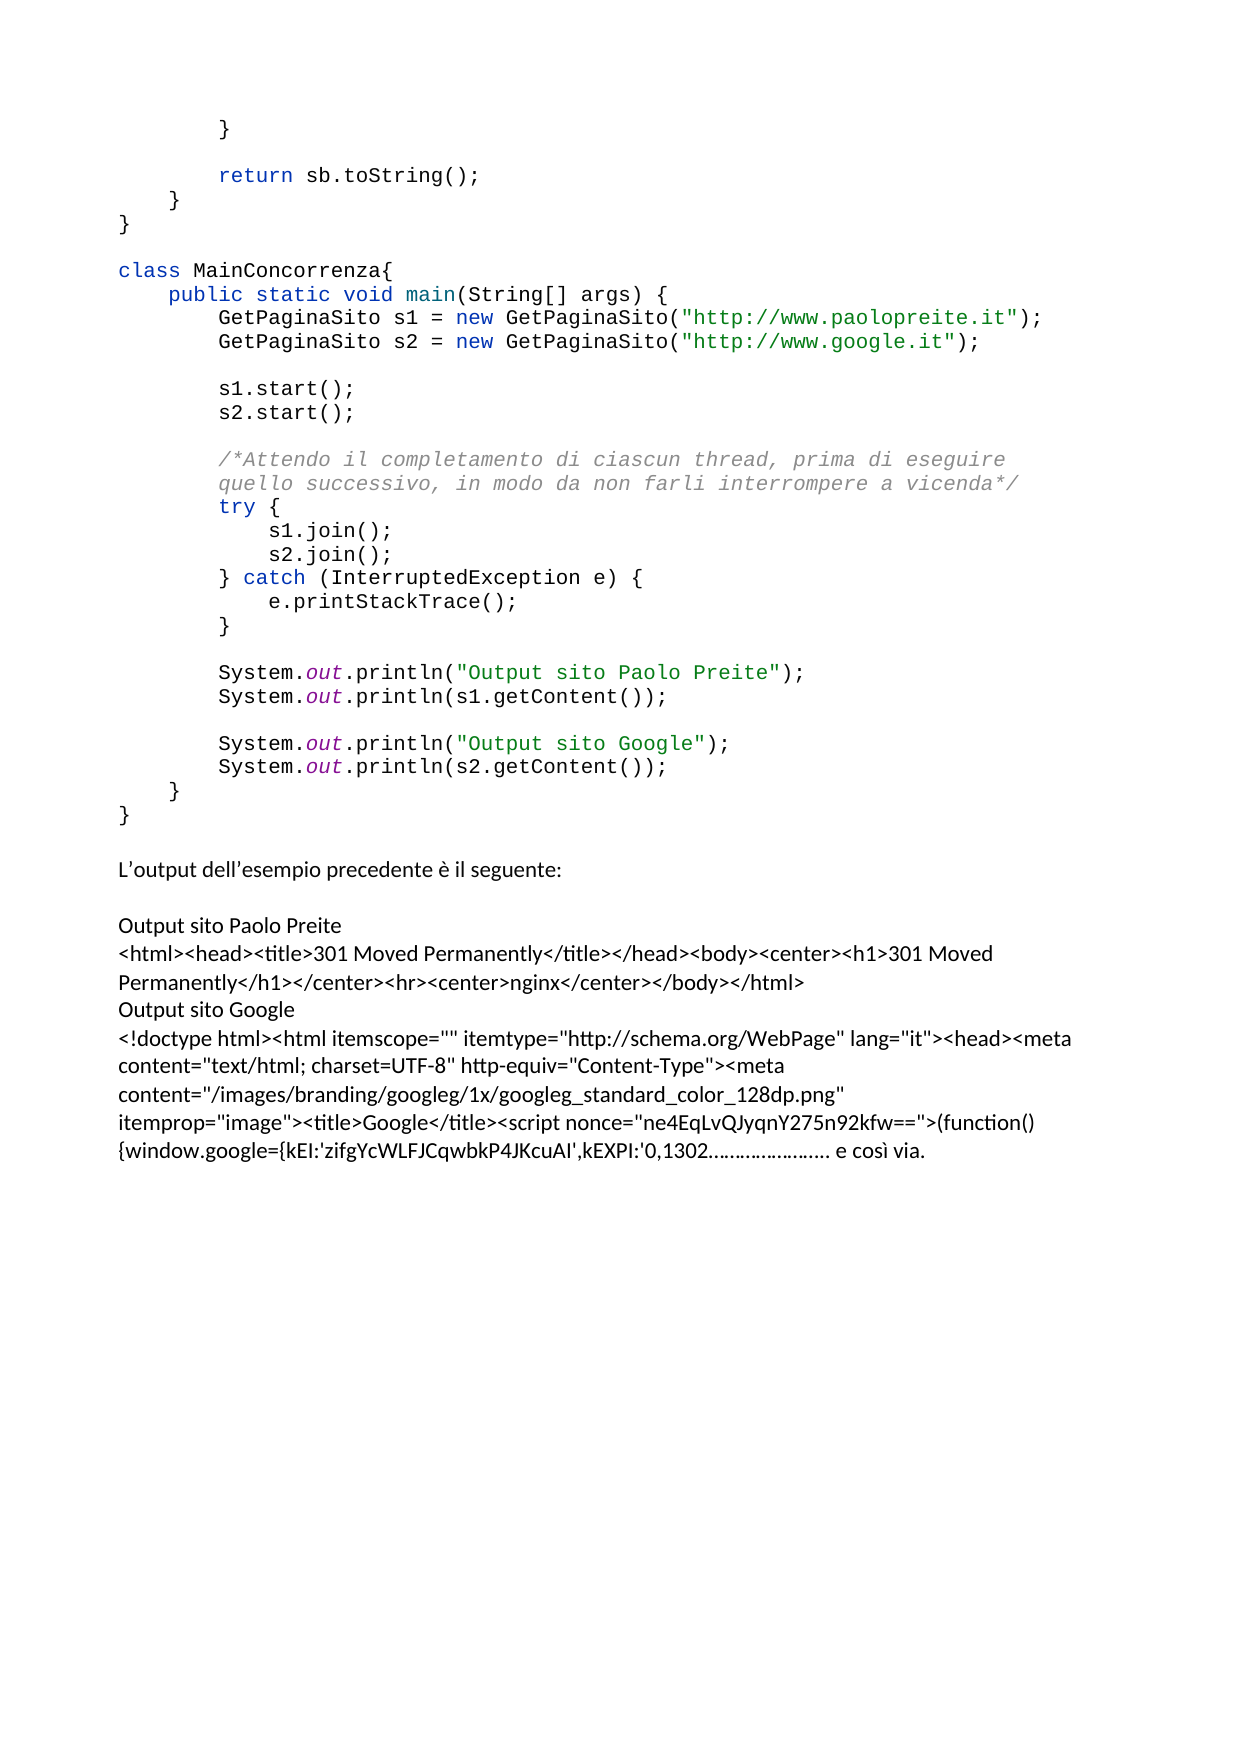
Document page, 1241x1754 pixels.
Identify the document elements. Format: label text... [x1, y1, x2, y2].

text <html><head><title>301 Moved Permanently</title></head><body><center><h1>301 Moved Permanently</h1></center><hr><center>nginx</center></body></html> [118, 939, 1122, 996]
text <!doctype html><html itemscope="" itemtype="http://schema.org/WebPage" lang="it"><head><meta content="text/html; charset=UTF-8" http-equiv="Content-Type"><meta content="/images/branding/googleg/1x/googleg_standard_color_128dp.png" itemprop="image"><title>Google</title><script nonce="ne4EqLvQJyqnY275n92kfw==">(function(){window.google={kEI:'zifgYcWLFJCqwbkP4JKcuAI',kEXPI:'0,1302………………….. e così via. [118, 1024, 1122, 1164]
text Output sito Paolo Preite [118, 912, 1122, 939]
text Output sito Google [118, 996, 1122, 1024]
text } return sb.toString(); } } class MainConcorrenza{ public static void main(String[] args) { GetPaginaSito s1 = new GetPaginaSito("http://www.paolopreite.it"); GetPaginaSito s2 = new GetPaginaSito("http://www.google.it"); s1.start(); s2.start(); /*Attendo il completamento di ciascun thread, prima di eseguire quello successivo, in modo da non farli interrompere a vicenda*/ try { s1.join(); s2.join(); } catch (InterruptedException e) { e.printStackTrace(); } System.out.println("Output sito Paolo Preite"); System.out.println(s1.getContent()); System.out.println("Output sito Google"); System.out.println(s2.getContent()); } } [118, 118, 1122, 827]
text L’output dell’esempio precedente è il seguente: [118, 856, 1122, 883]
